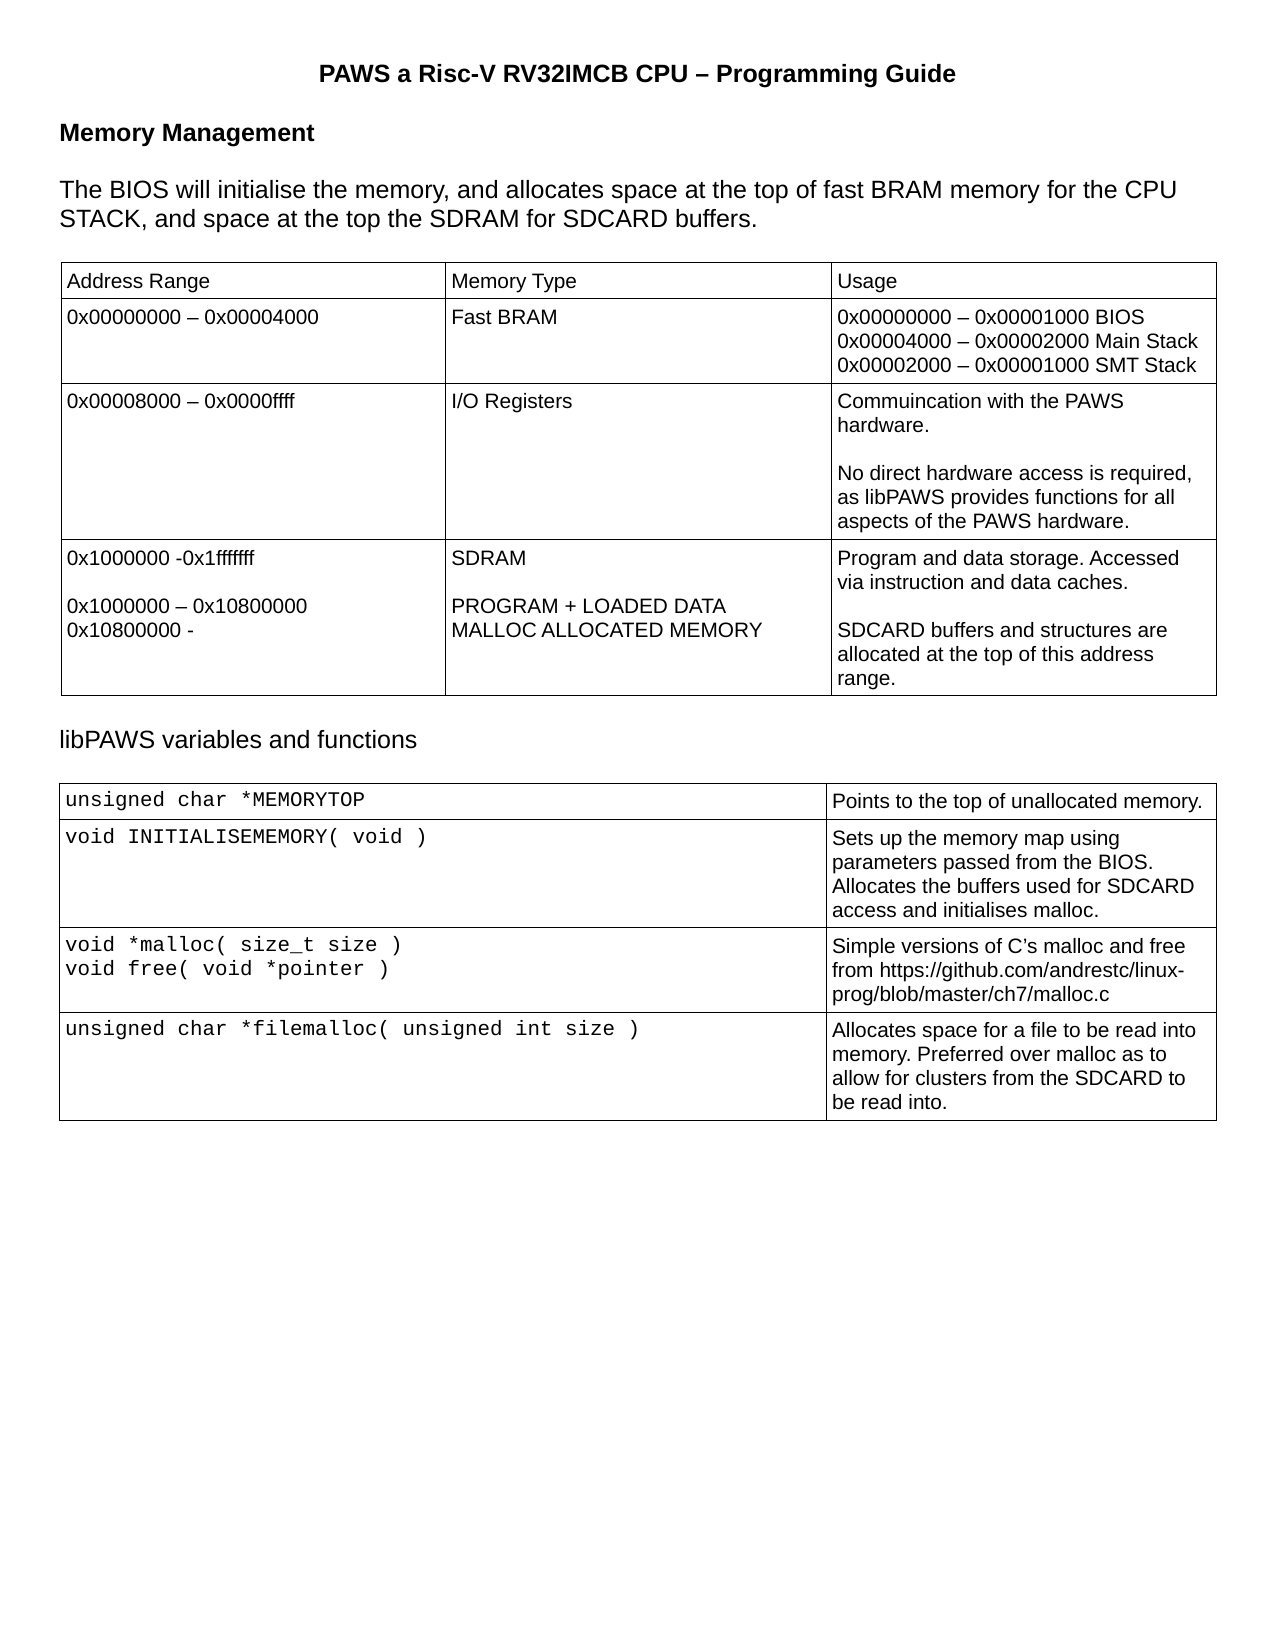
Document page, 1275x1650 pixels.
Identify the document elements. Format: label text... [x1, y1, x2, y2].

table_cell Fast BRAM [446, 299, 831, 383]
table_cell 0x1000000 -0x1fffffff 0x1000000 – 0x10800000 0x10800000 - [62, 540, 445, 695]
table_cell Sets up the memory map using parameters passed from the BIOS. Allocates the buffers used for SDCARD access and initialises malloc. [827, 820, 1216, 927]
table_cell 0x00000000 – 0x00004000 [62, 299, 445, 383]
table_header Memory Type [446, 263, 831, 298]
table_cell void INITIALISEMEMORY( void ) [60, 820, 826, 927]
text libPAWS variables and functions [59, 725, 1216, 754]
table_cell Allocates space for a file to be read into memory. Preferred over malloc as to allow for clusters from the SDCARD to be read into. [827, 1013, 1216, 1120]
table_header Points to the top of unallocated memory. [827, 784, 1216, 819]
table_cell Program and data storage. Accessed via instruction and data caches. SDCARD buffers and structures are allocated at the top of this address range. [832, 540, 1216, 695]
table_cell 0x00008000 – 0x0000ffff [62, 384, 445, 539]
text The BIOS will initialise the memory, and allocates space at the top of fast BRAM memory for the CPU STACK, and space at the top the SDRAM for SDCARD buffers. [59, 176, 1216, 233]
table_cell void *malloc( size_t size ) void free( void *pointer ) [60, 928, 826, 1012]
table_cell Simple versions of C’s malloc and free from https://github.com/andrestc/linux-prog/blob/master/ch7/malloc.c [827, 928, 1216, 1012]
table_cell I/O Registers [446, 384, 831, 539]
table_header Address Range [62, 263, 445, 298]
text Memory Management [59, 118, 1216, 147]
table_header unsigned char *MEMORYTOP [60, 784, 826, 819]
table_header Usage [832, 263, 1216, 298]
table_cell Commuincation with the PAWS hardware. No direct hardware access is required, as libPAWS provides functions for all aspects of the PAWS hardware. [832, 384, 1216, 539]
table_cell SDRAM PROGRAM + LOADED DATA MALLOC ALLOCATED MEMORY [446, 540, 831, 695]
table_cell unsigned char *filemalloc( unsigned int size ) [60, 1013, 826, 1120]
table_cell 0x00000000 – 0x00001000 BIOS 0x00004000 – 0x00002000 Main Stack 0x00002000 – 0x00001000 SMT Stack [832, 299, 1216, 383]
